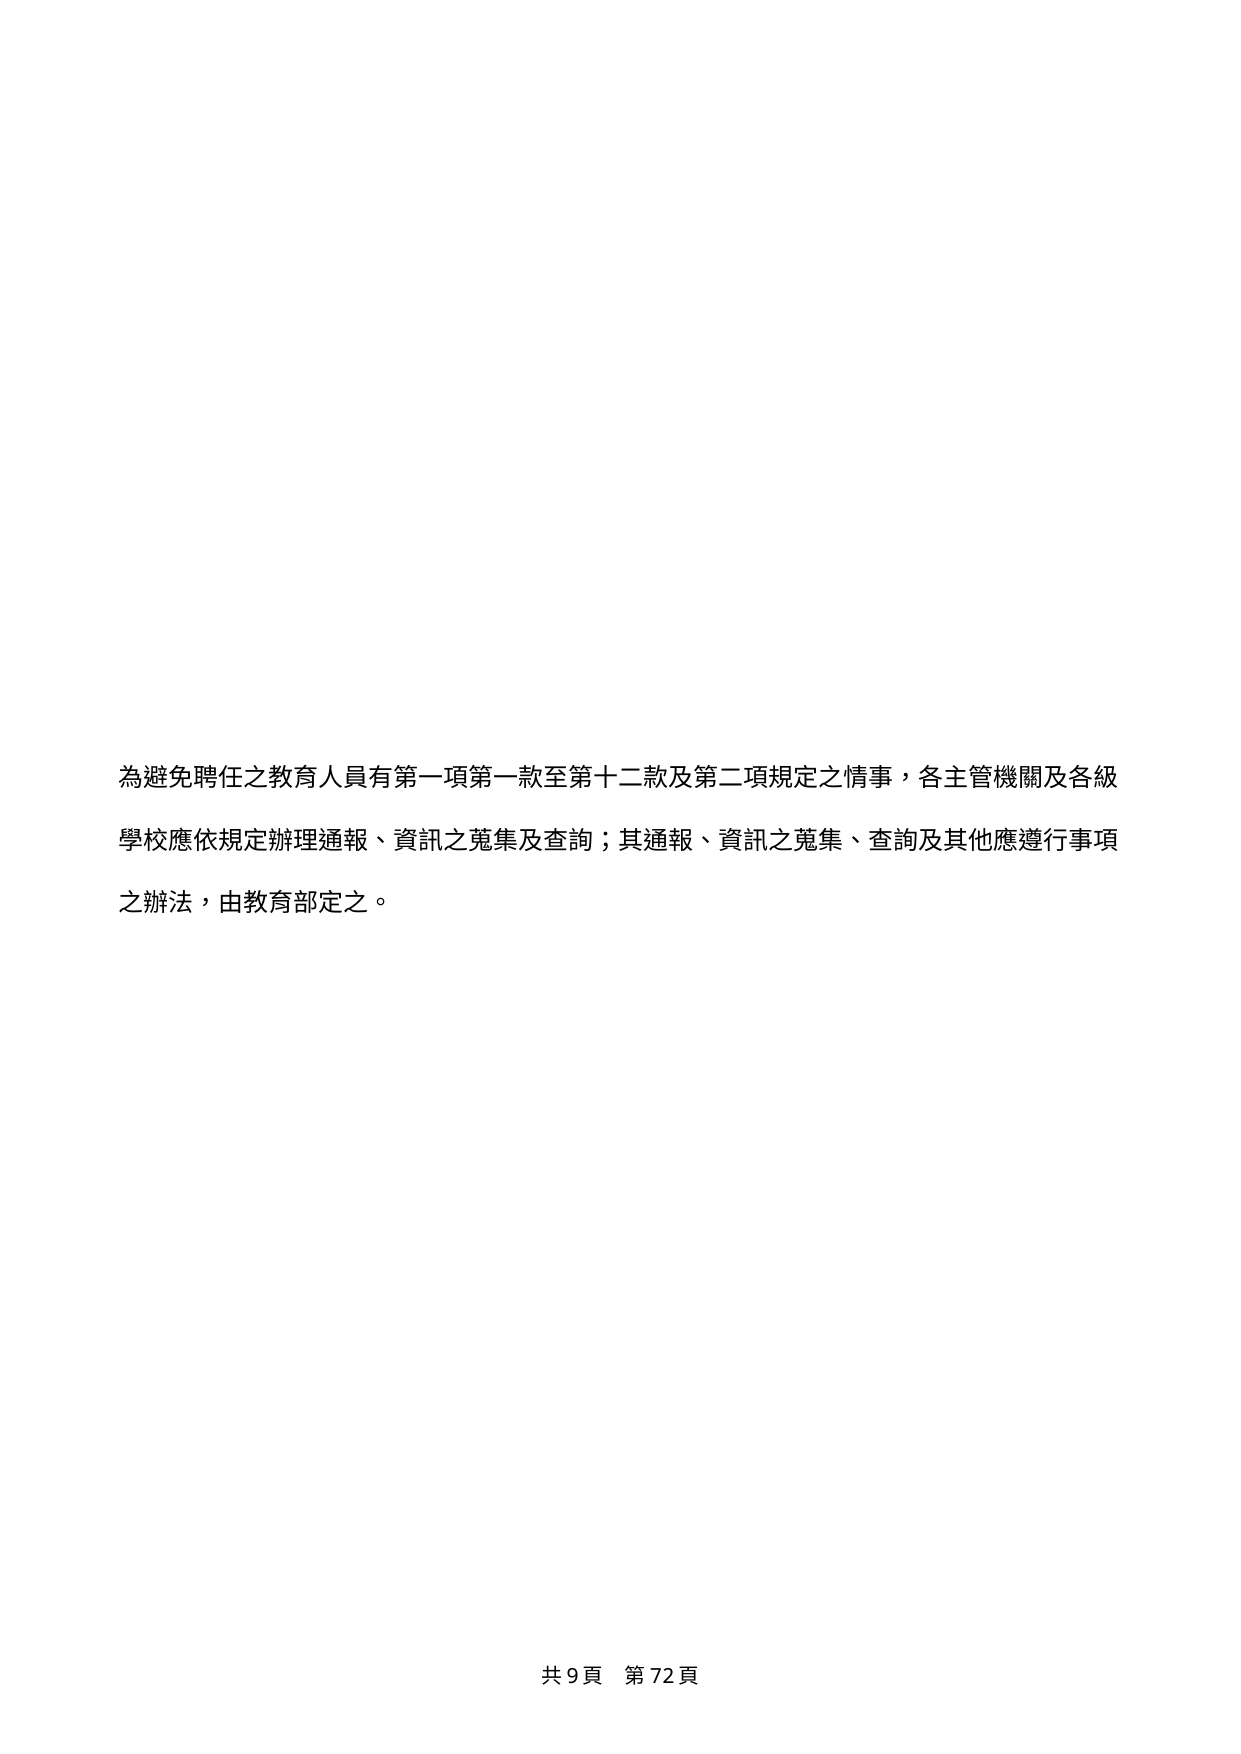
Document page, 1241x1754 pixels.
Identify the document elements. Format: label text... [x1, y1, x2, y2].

text 為避免聘任之教育人員有第一項第一款至第十二款及第二項規定之情事，各主管機關及各級學校應依規定辦理通報、資訊之蒐集及查詢；其通報、資訊之蒐集、查詢及其他應遵行事項之辦法，由教育部定之。 [118, 734, 1122, 922]
